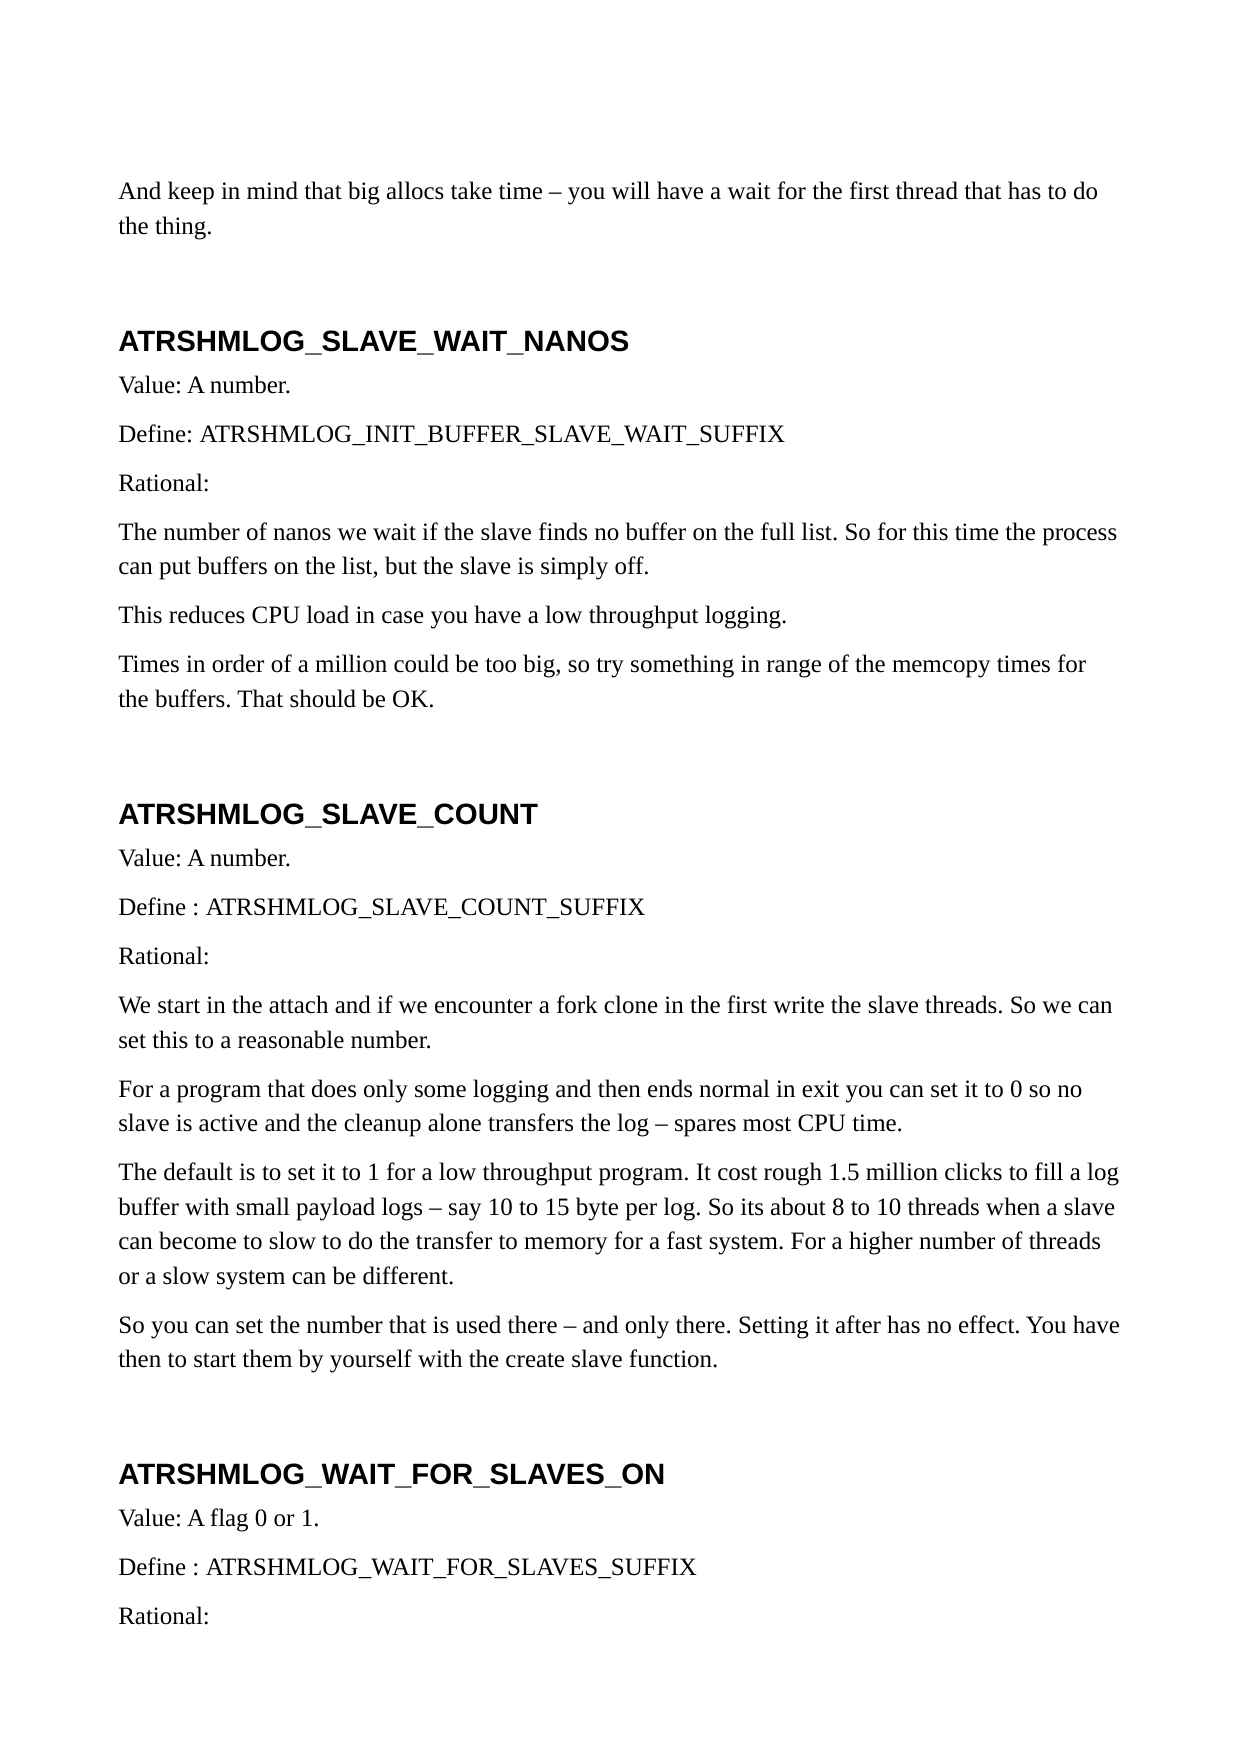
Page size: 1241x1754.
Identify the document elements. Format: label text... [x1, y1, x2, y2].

text We start in the attach and if we encounter a fork clone in the first write the slave threads. So we can set this to a reasonable number. [118, 990, 1122, 1053]
text This reduces CPU load in case you have a low throughput logging. [118, 601, 1122, 629]
text Value: A number. [118, 843, 1122, 872]
text The default is to set it to 1 for a low throughput program. It cost rough 1.5 million clicks to fill a log buffer with small payload logs – say 10 to 15 byte per log. So its about 8 to 10 threads when a slave can become to slow to do the transfer to memory for a fast system. For a higher number of threads or a slow system can be different. [118, 1157, 1122, 1289]
text Times in order of a million could be too big, so try something in range of the memcopy times for the buffers. That should be OK. [118, 649, 1122, 713]
text For a program that does only some logging and then ends normal in exit you can set it to 0 so no slave is active and the cleanup alone transfers the log – spares most CPU time. [118, 1074, 1122, 1137]
text Define : ATRSHMLOG_SLAVE_COUNT_SUFFIX [118, 892, 1122, 921]
text Rational: [118, 468, 1122, 497]
text Rational: [118, 941, 1122, 970]
text So you can set the number that is used there – and only there. Setting it after has no effect. You have then to start them by yourself with the create slave function. [118, 1310, 1122, 1373]
text Value: A flag 0 or 1. [118, 1503, 1122, 1532]
subtitle ATRSHMLOG_SLAVE_COUNT [118, 797, 1122, 831]
text The number of nanos we wait if the slave finds no buffer on the full list. So for this time the process can put buffers on the list, but the slave is simply off. [118, 517, 1122, 580]
text Define : ATRSHMLOG_WAIT_FOR_SLAVES_SUFFIX [118, 1552, 1122, 1581]
text Rational: [118, 1601, 1122, 1630]
text Value: A number. [118, 370, 1122, 398]
subtitle ATRSHMLOG_WAIT_FOR_SLAVES_ON [118, 1457, 1122, 1491]
text And keep in mind that big allocs take time – you will have a wait for the first thread that has to do the thing. [118, 176, 1122, 239]
text Define: ATRSHMLOG_INIT_BUFFER_SLAVE_WAIT_SUFFIX [118, 419, 1122, 448]
subtitle ATRSHMLOG_SLAVE_WAIT_NANOS [118, 323, 1122, 357]
